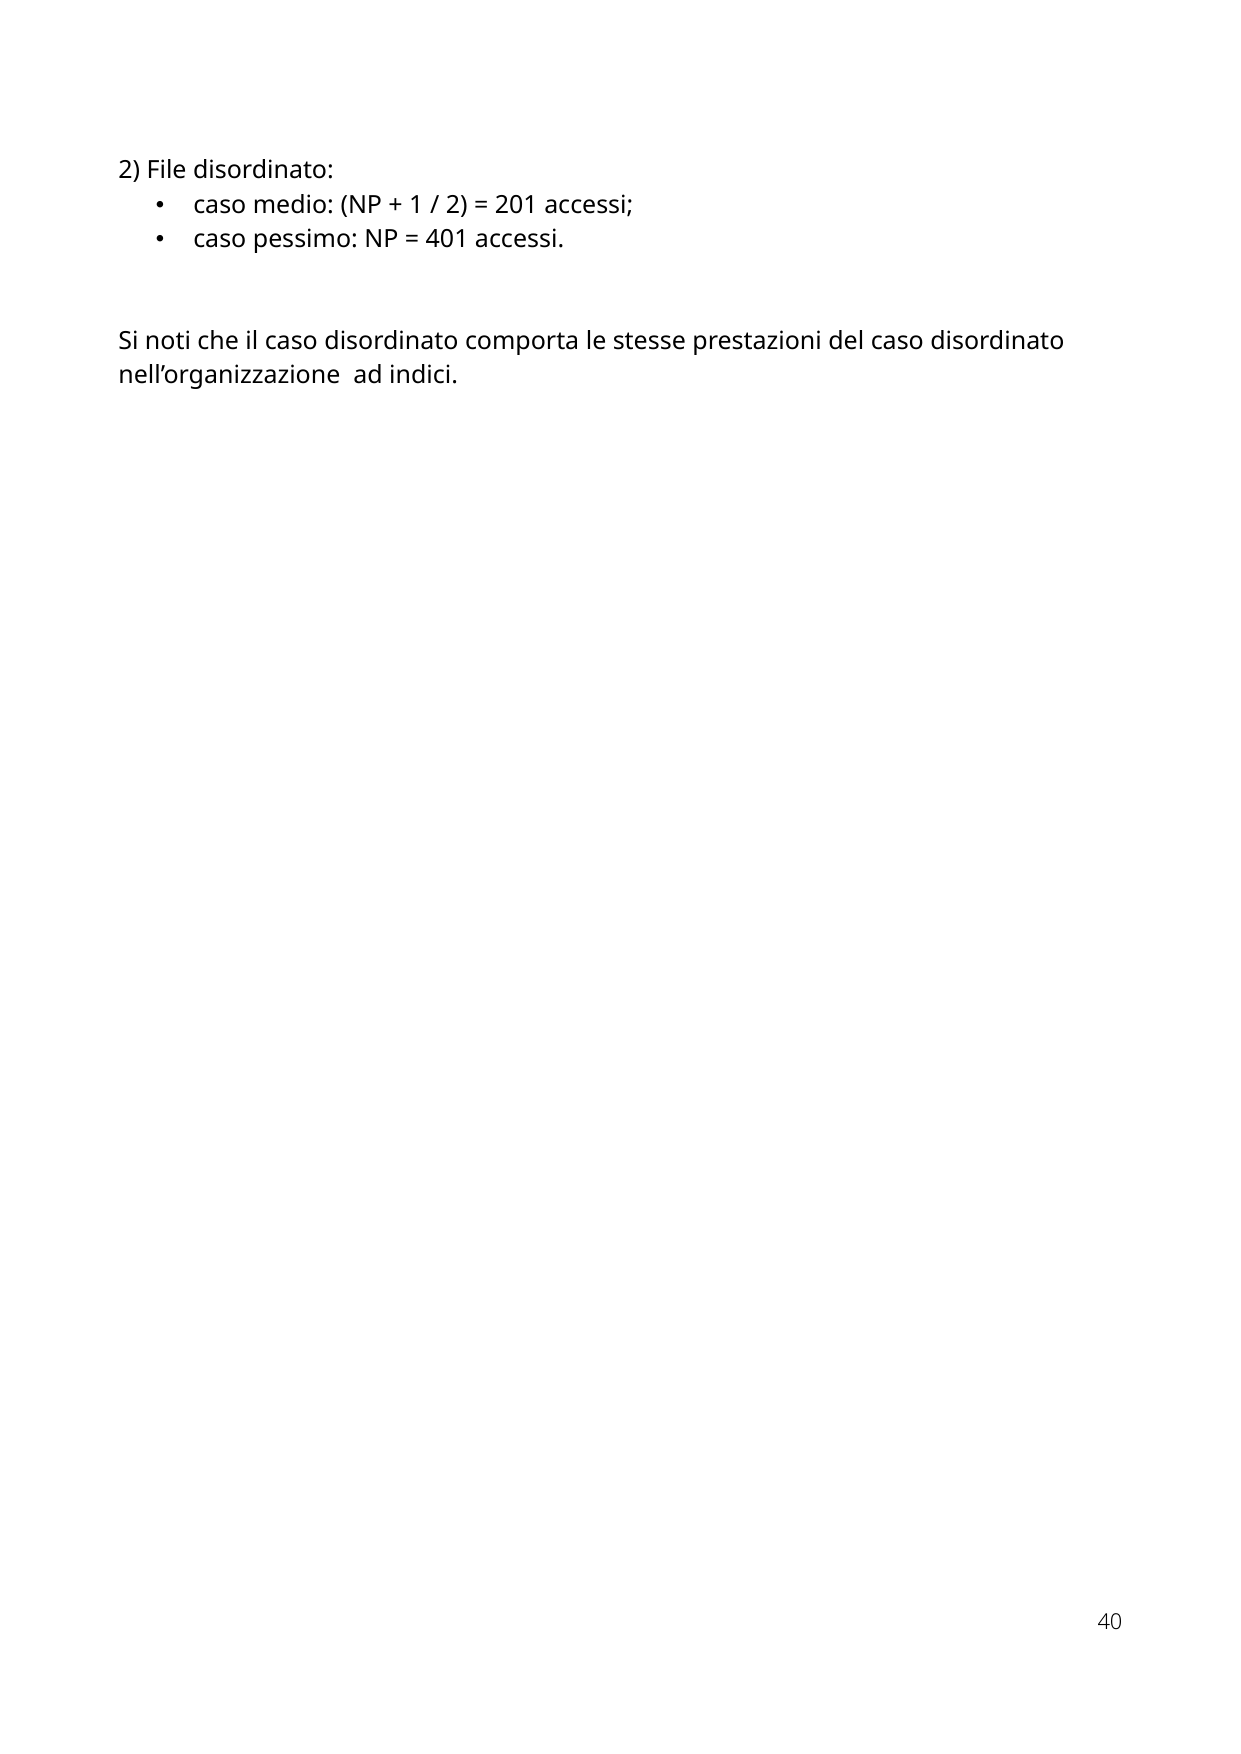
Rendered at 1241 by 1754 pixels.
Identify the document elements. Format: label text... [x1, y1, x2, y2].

list caso pessimo: NP = 401 accessi. [156, 220, 1122, 254]
text 2) File disordinato: [118, 152, 1122, 186]
list caso medio: (NP + 1 / 2) = 201 accessi; [156, 186, 1122, 220]
text Si noti che il caso disordinato comporta le stesse prestazioni del caso disordinato nell’organizzazione ad indici. [118, 322, 1122, 391]
